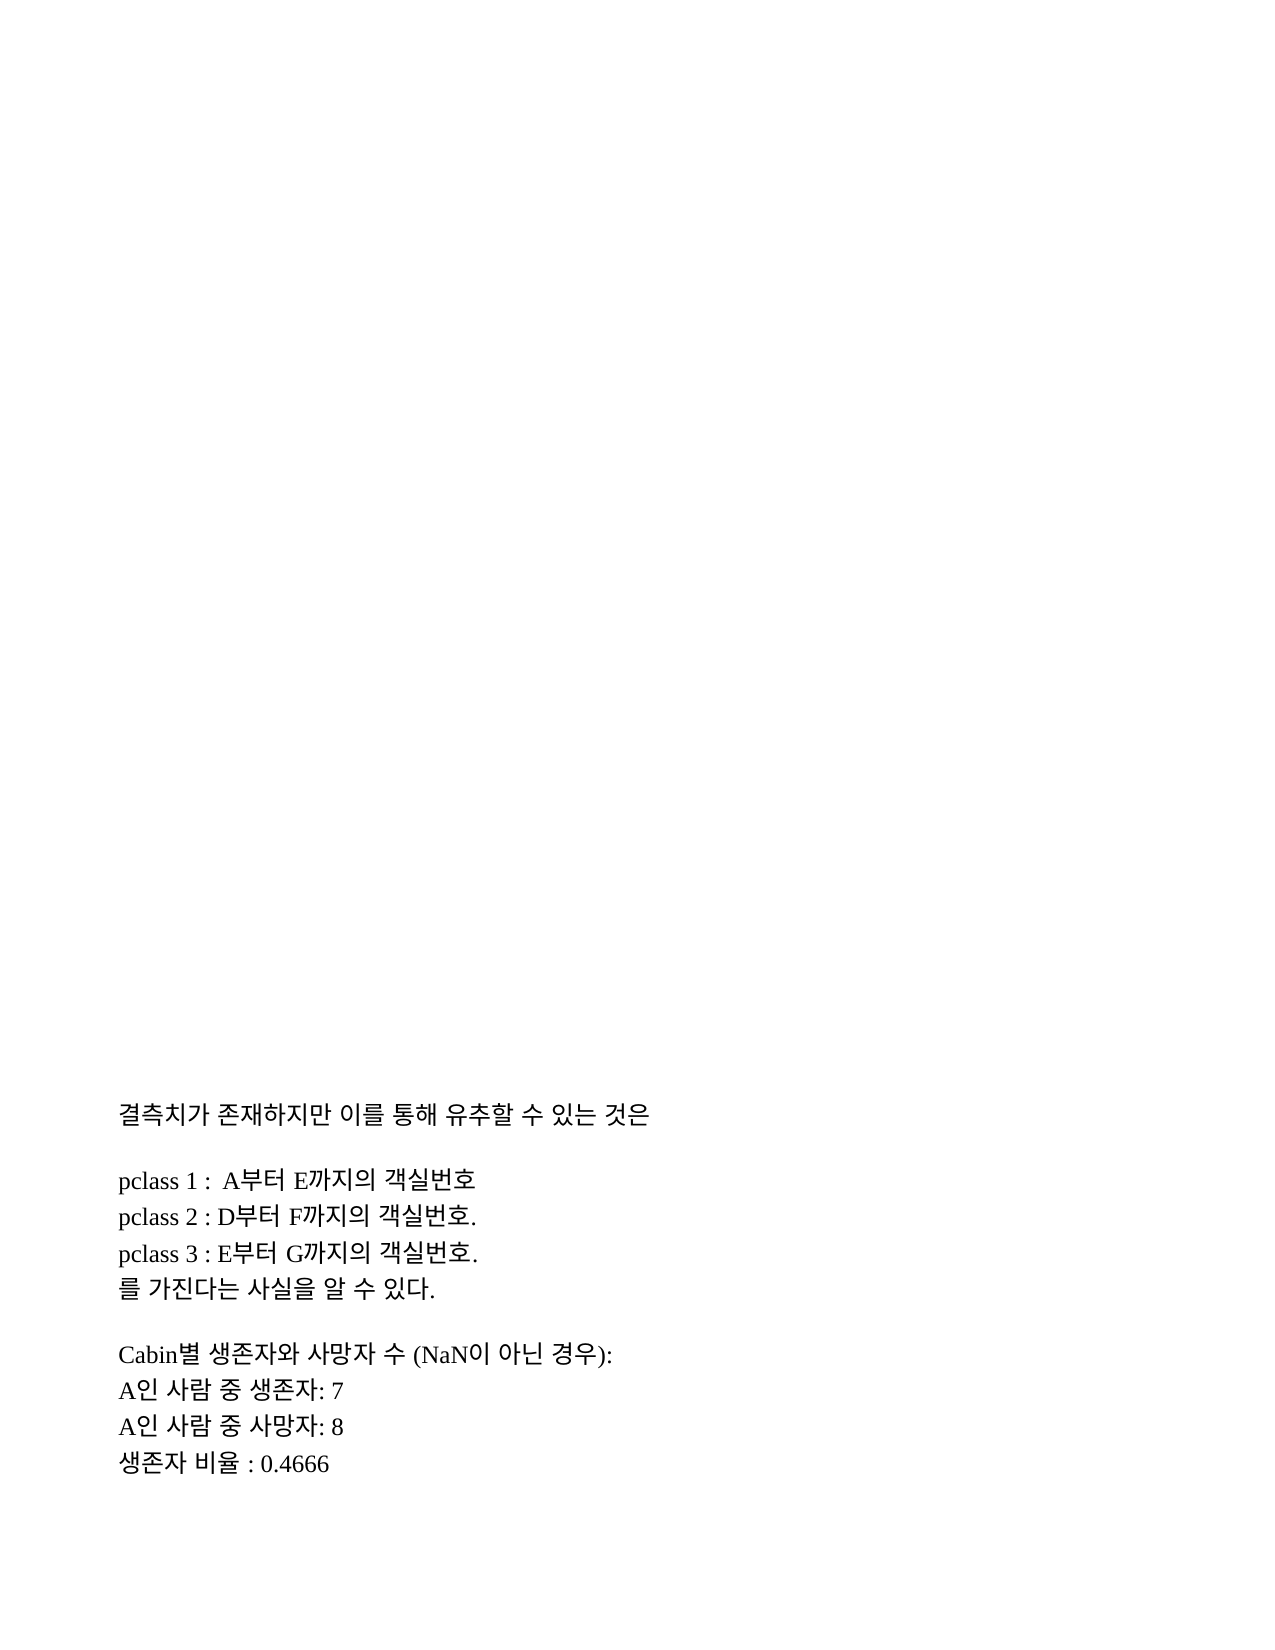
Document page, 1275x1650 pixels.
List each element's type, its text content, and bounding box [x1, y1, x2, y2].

text 생존자 비율 : 0.4666 [118, 1443, 1157, 1479]
text pclass 2 : D부터 F까지의 객실번호. [118, 1197, 1157, 1233]
text 결측치가 존재하지만 이를 통해 유추할 수 있는 것은 [118, 1096, 1157, 1132]
text pclass 1 : A부터 E까지의 객실번호 [118, 1161, 1157, 1197]
text Cabin별 생존자와 사망자 수 (NaN이 아닌 경우): [118, 1334, 1157, 1371]
text 를 가진다는 사실을 알 수 있다. [118, 1269, 1157, 1306]
text A인 사람 중 사망자: 8 [118, 1407, 1157, 1443]
text pclass 3 : E부터 G까지의 객실번호. [118, 1233, 1157, 1269]
text A인 사람 중 생존자: 7 [118, 1371, 1157, 1407]
